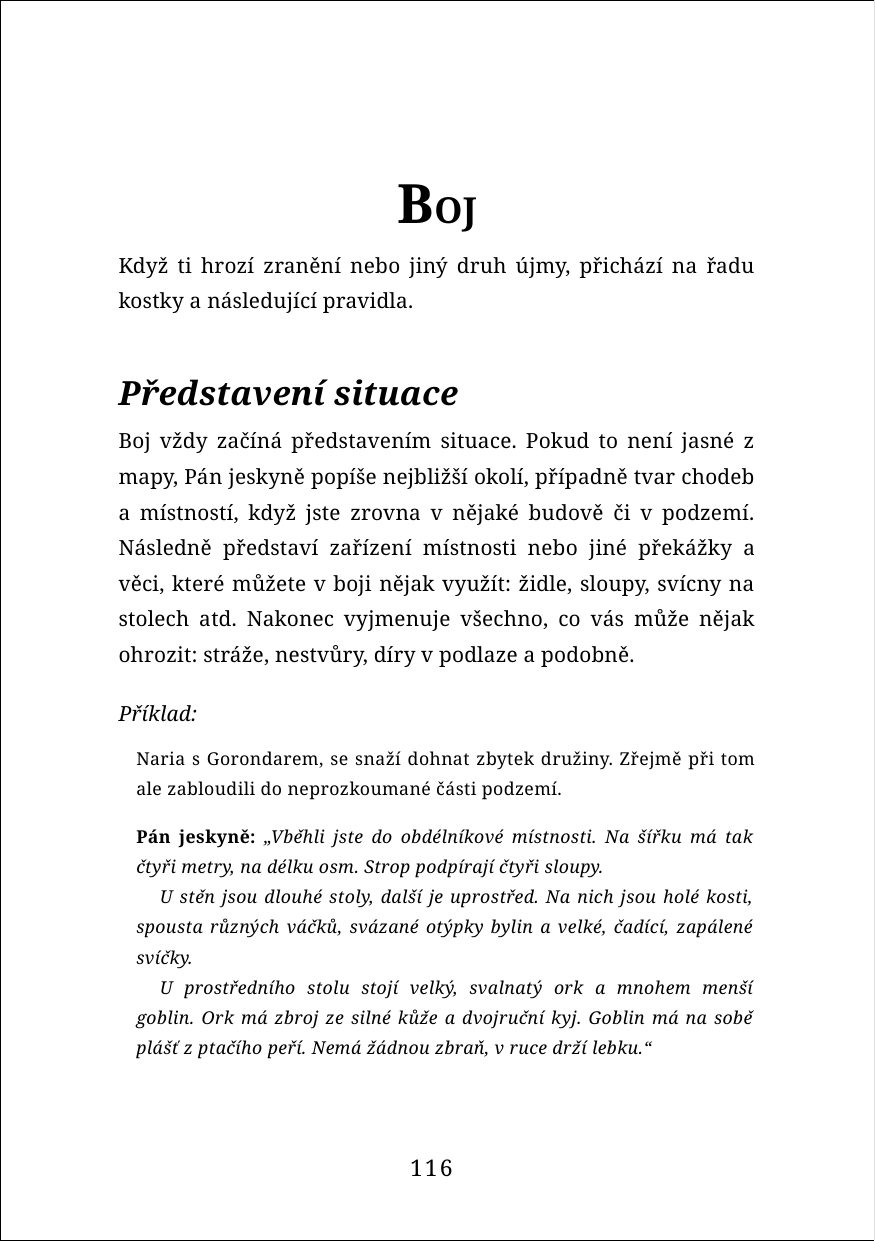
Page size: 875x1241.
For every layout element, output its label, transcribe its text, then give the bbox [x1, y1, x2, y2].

text Naria s Gorondarem, se snaží dohnat zbytek družiny. Zřejmě při tom ale zabloudili do neprozkoumané části podzemí. [136, 746, 756, 801]
text Když ti hrozí zranění nebo jiný druh újmy, přichází na řadu kostky a následující pravidla. [118, 251, 756, 315]
subtitle Představení situace [118, 369, 756, 415]
subtitle Boj [118, 166, 756, 239]
text Příklad: [118, 699, 756, 727]
text Pán jeskyně: „Vběhli jste do obdélníkové místnosti. Na šířku má tak čtyři metry, na délku osm. Strop podpírají čtyři sloupy. U stěn jsou dlouhé stoly, další je uprostřed. Na nich jsou holé kosti, spousta různých váčků, svázané otýpky bylin a velké, čadící, zapálené svíčky. U prostředního stolu stojí velký, svalnatý ork a mnohem menší goblin. Ork má zbroj ze silné kůže a dvojruční kyj. Goblin má na sobě plášť z ptačího peří. Nemá žádnou zbraň, v ruce drží lebku.“ [136, 824, 756, 1060]
text Boj vždy začíná představením situace. Pokud to není jasné z mapy, Pán jeskyně popíše nejbližší okolí, případně tvar chodeb a místností, když jste zrovna v nějaké budově či v podzemí. Následně představí zařízení místnosti nebo jiné překážky a věci, které můžete v boji nějak využít: židle, sloupy, svícny na stolech atd. Nakonec vyjmenuje všechno, co vás může nějak ohrozit: stráže, nestvůry, díry v podlaze a podobně. [118, 427, 756, 668]
